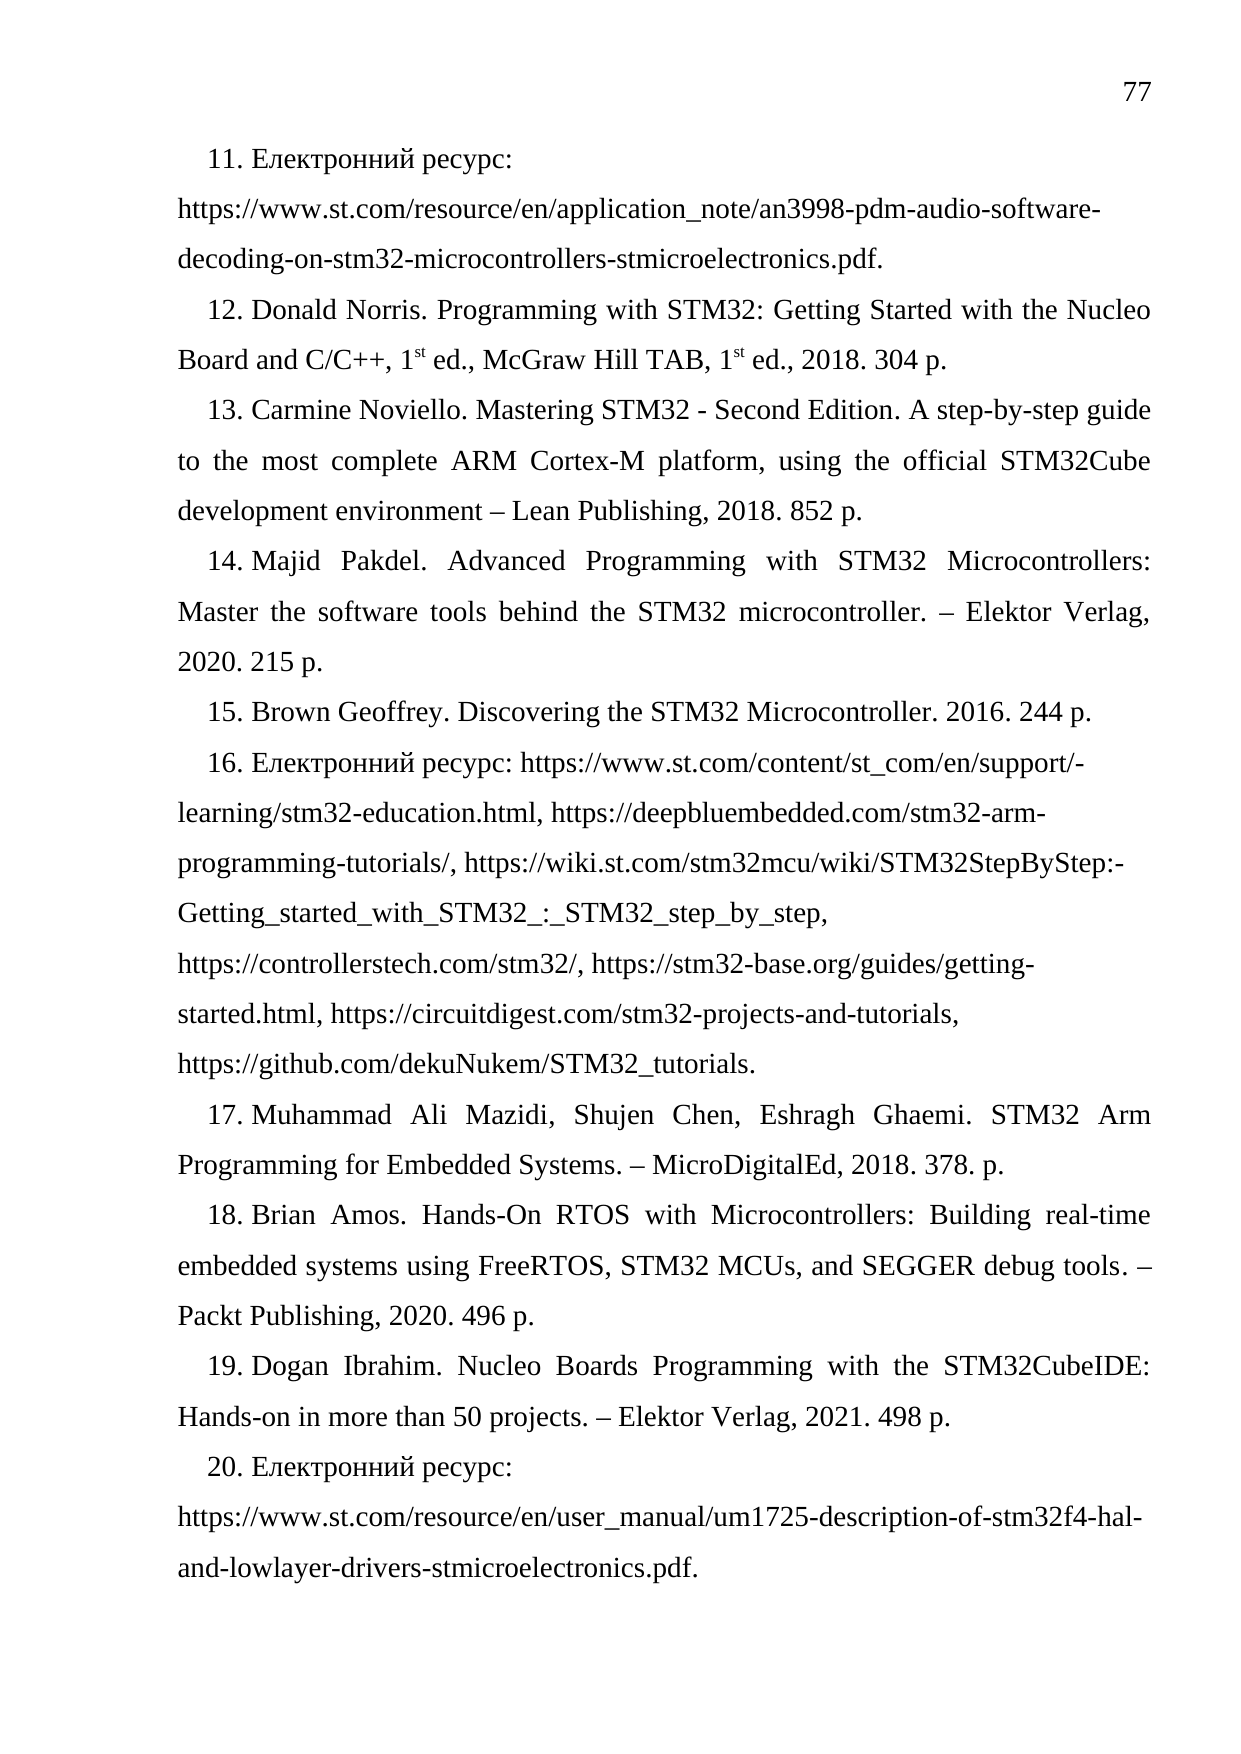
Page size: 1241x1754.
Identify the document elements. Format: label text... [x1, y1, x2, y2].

list Majid Pakdel. Advanced Programming with STM32 Microcontrollers: Master the software tools behind the STM32 microcontroller. – Elektor Verlag, 2020. 215 p. [177, 543, 1152, 678]
list Muhammad Ali Mazidi, Shujen Chen, Eshragh Ghaemi. STM32 Arm Programming for Embedded Systems. – MicroDigitalEd, 2018. 378. p. [177, 1097, 1152, 1181]
list Brown Geoffrey. Discovering the STM32 Microcontroller. 2016. 244 p. [177, 694, 1152, 728]
list Donald Norris. Programming with STM32: Getting Started with the Nucleo Board and C/C++, 1st ed., McGraw Hill TAB, 1st ed., 2018. 304 р. [177, 292, 1152, 376]
list Carmine Noviello. Mastering STM32 - Second Edition. A step-by-step guide to the most complete ARM Cortex-M platform, using the official STM32Cube development environment – Lean Publishing, 2018. 852 p. [177, 392, 1152, 527]
list Електронний ресурс: https://www.st.com/resource/en/application_note/an3998-pdm-audio-software-decoding-on-stm32-microcontrollers-stmicroelectronics.pdf. [177, 141, 1152, 275]
list Електронний ресурс: https://www.st.com/content/st_com/en/support/­learning/stm32-education.html, https://deepbluembedded.com/stm32-arm-program­ming-tutorials/, https://wiki.st.com/stm32mcu/wiki/STM32StepByStep:­Getting_started­_with_STM32_:_STM32_step_by_step, https://controllerstech.com/stm32/, https://stm32-base.org/guides/getting-started.html, https://circuitdigest.com/stm32-projects-and-tutorials, https://github.com/dekuNukem/STM32_tutorials. [177, 745, 1152, 1080]
list Електронний ресурс: https://www.st.com/resource/en/user_manual/um1725-description-of-stm32f4-hal-and-lowlayer-drivers-stmicroelectronics.pdf. [177, 1449, 1152, 1583]
list Dogan Ibrahim. Nucleo Boards Programming with the STM32CubeIDE: Hands-on in more than 50 projects. – Elektor Verlag, 2021. 498 p. [177, 1348, 1152, 1432]
list Brian Amos. Hands-On RTOS with Microcontrollers: Building real-time embedded systems using FreeRTOS, STM32 MCUs, and SEGGER debug tools. – Packt Publishing, 2020. 496 p. [177, 1197, 1152, 1332]
